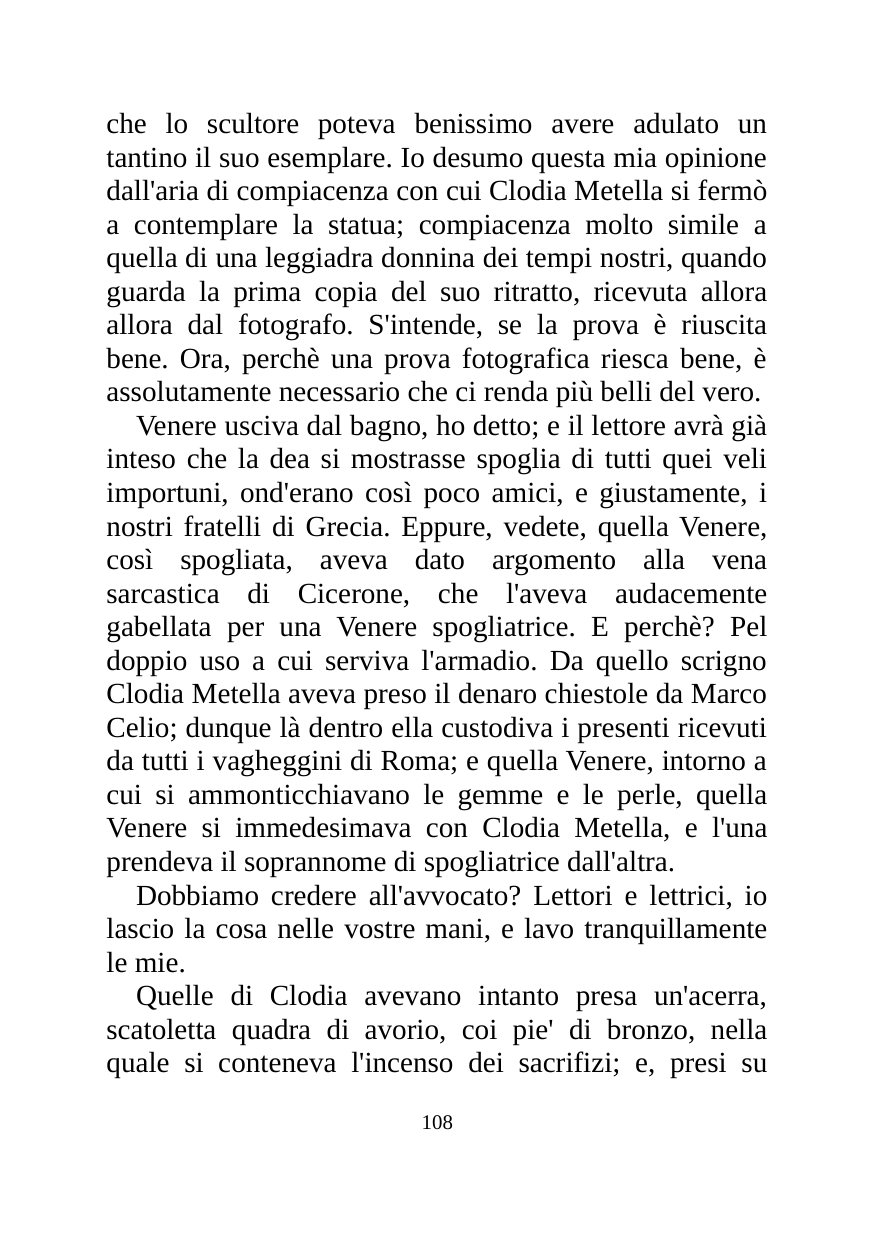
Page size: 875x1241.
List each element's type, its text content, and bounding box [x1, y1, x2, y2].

text Venere usciva dal bagno, ho detto; e il lettore avrà già inteso che la dea si mostrasse spoglia di tutti quei veli importuni, ond'erano così poco amici, e giustamente, i nostri fratelli di Grecia. Eppure, vedete, quella Venere, così spogliata, aveva dato argomento alla vena sarcastica di Cicerone, che l'aveva audacemente gabellata per una Venere spogliatrice. E perchè? Pel doppio uso a cui serviva l'armadio. Da quello scrigno Clodia Metella aveva preso il denaro chiestole da Marco Celio; dunque là dentro ella custodiva i presenti ricevuti da tutti i vagheggini di Roma; e quella Venere, intorno a cui si ammonticchiavano le gemme e le perle, quella Venere si immedesimava con Clodia Metella, e l'una prendeva il soprannome di spogliatrice dall'altra. [106, 408, 768, 878]
text Quelle di Clodia avevano intanto presa un'acerra, scatoletta quadra di avorio, coi pie' di bronzo, nella quale si conteneva l'incenso dei sacrifizi; e, presi su [106, 978, 768, 1079]
text Dobbiamo credere all'avvocato? Lettori e lettrici, io lascio la cosa nelle vostre mani, e lavo tranquillamente le mie. [106, 878, 768, 978]
text che lo scultore poteva benissimo avere adulato un tantino il suo esemplare. Io desumo questa mia opinione dall'aria di compiacenza con cui Clodia Metella si fermò a contemplare la statua; compiacenza molto simile a quella di una leggiadra donnina dei tempi nostri, quando guarda la prima copia del suo ritratto, ricevuta allora allora dal fotografo. S'intende, se la prova è riuscita bene. Ora, perchè una prova fotografica riesca bene, è assolutamente necessario che ci renda più belli del vero. [106, 106, 768, 408]
